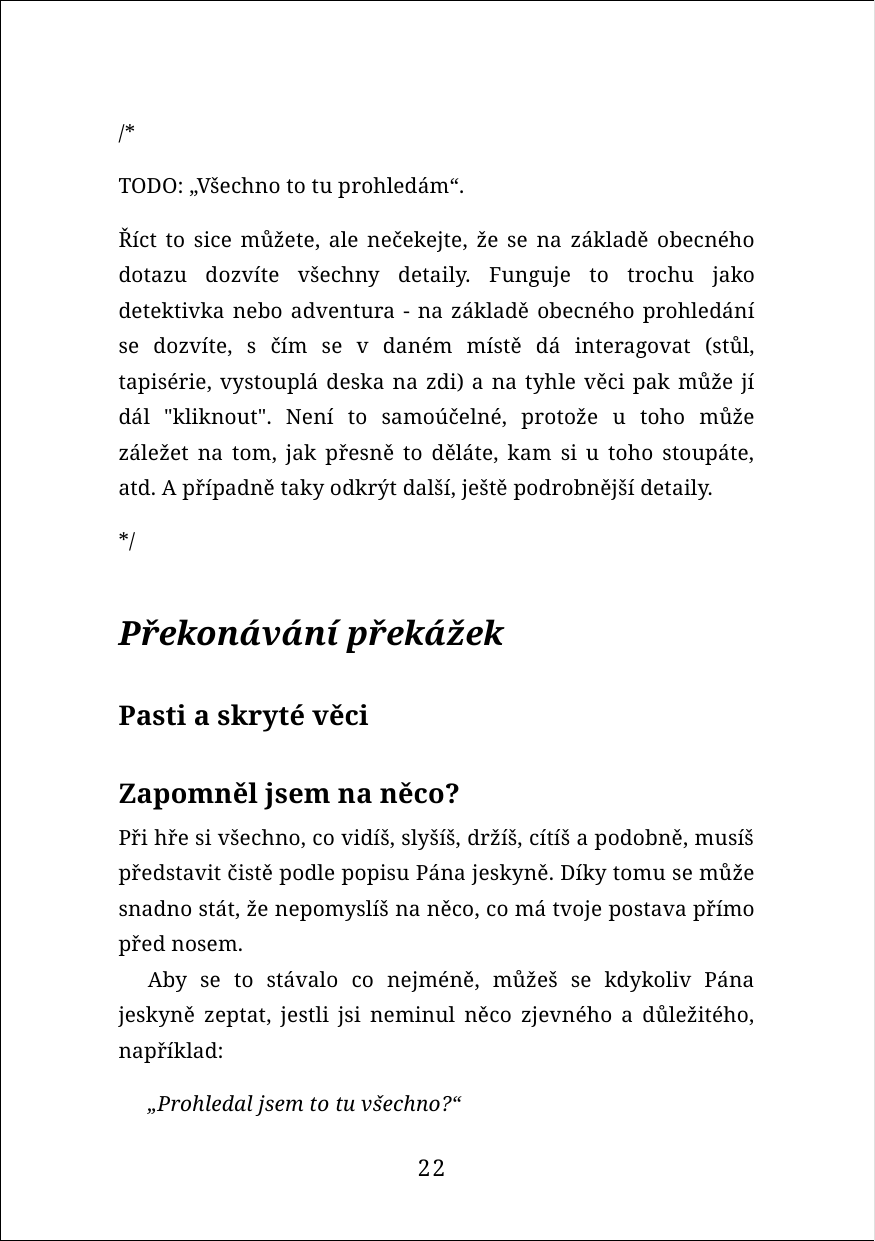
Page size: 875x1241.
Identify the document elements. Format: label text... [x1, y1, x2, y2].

text TODO: „Všechno to tu prohledám“. [118, 171, 756, 200]
text Při hře si všechno, co vidíš, slyšíš, držíš, cítíš a podobně, musíš představit čistě podle popisu Pána jeskyně. Díky tomu se může snadno stát, že nepomyslíš na něco, co má tvoje postava přímo před nosem. Aby se to stávalo co nejméně, můžeš se kdykoliv Pána jeskyně zeptat, jestli jsi neminul něco zjevného a důležitého, například: [118, 823, 756, 1064]
subtitle Překonávání překážek [118, 609, 756, 655]
text */ [118, 527, 756, 555]
subtitle Pasti a skryté věci [118, 696, 756, 733]
subtitle Zapomněl jsem na něco? [118, 774, 756, 811]
text Říct to sice můžete, ale nečekejte, že se na základě obecného dotazu dozvíte všechny detaily. Funguje to trochu jako detektivka nebo adventura - na základě obecného prohledání se dozvíte, s čím se v daném místě dá interagovat (stůl, tapisérie, vystouplá deska na zdi) a na tyhle věci pak může jí dál "kliknout". Není to samoúčelné, protože u toho může záležet na tom, jak přesně to děláte, kam si u toho stoupáte, atd. A případně taky odkrýt další, ještě podrobnější detaily. [118, 225, 756, 502]
text /* [118, 118, 756, 147]
text „Prohledal jsem to tu všechno?“ [118, 1089, 756, 1118]
